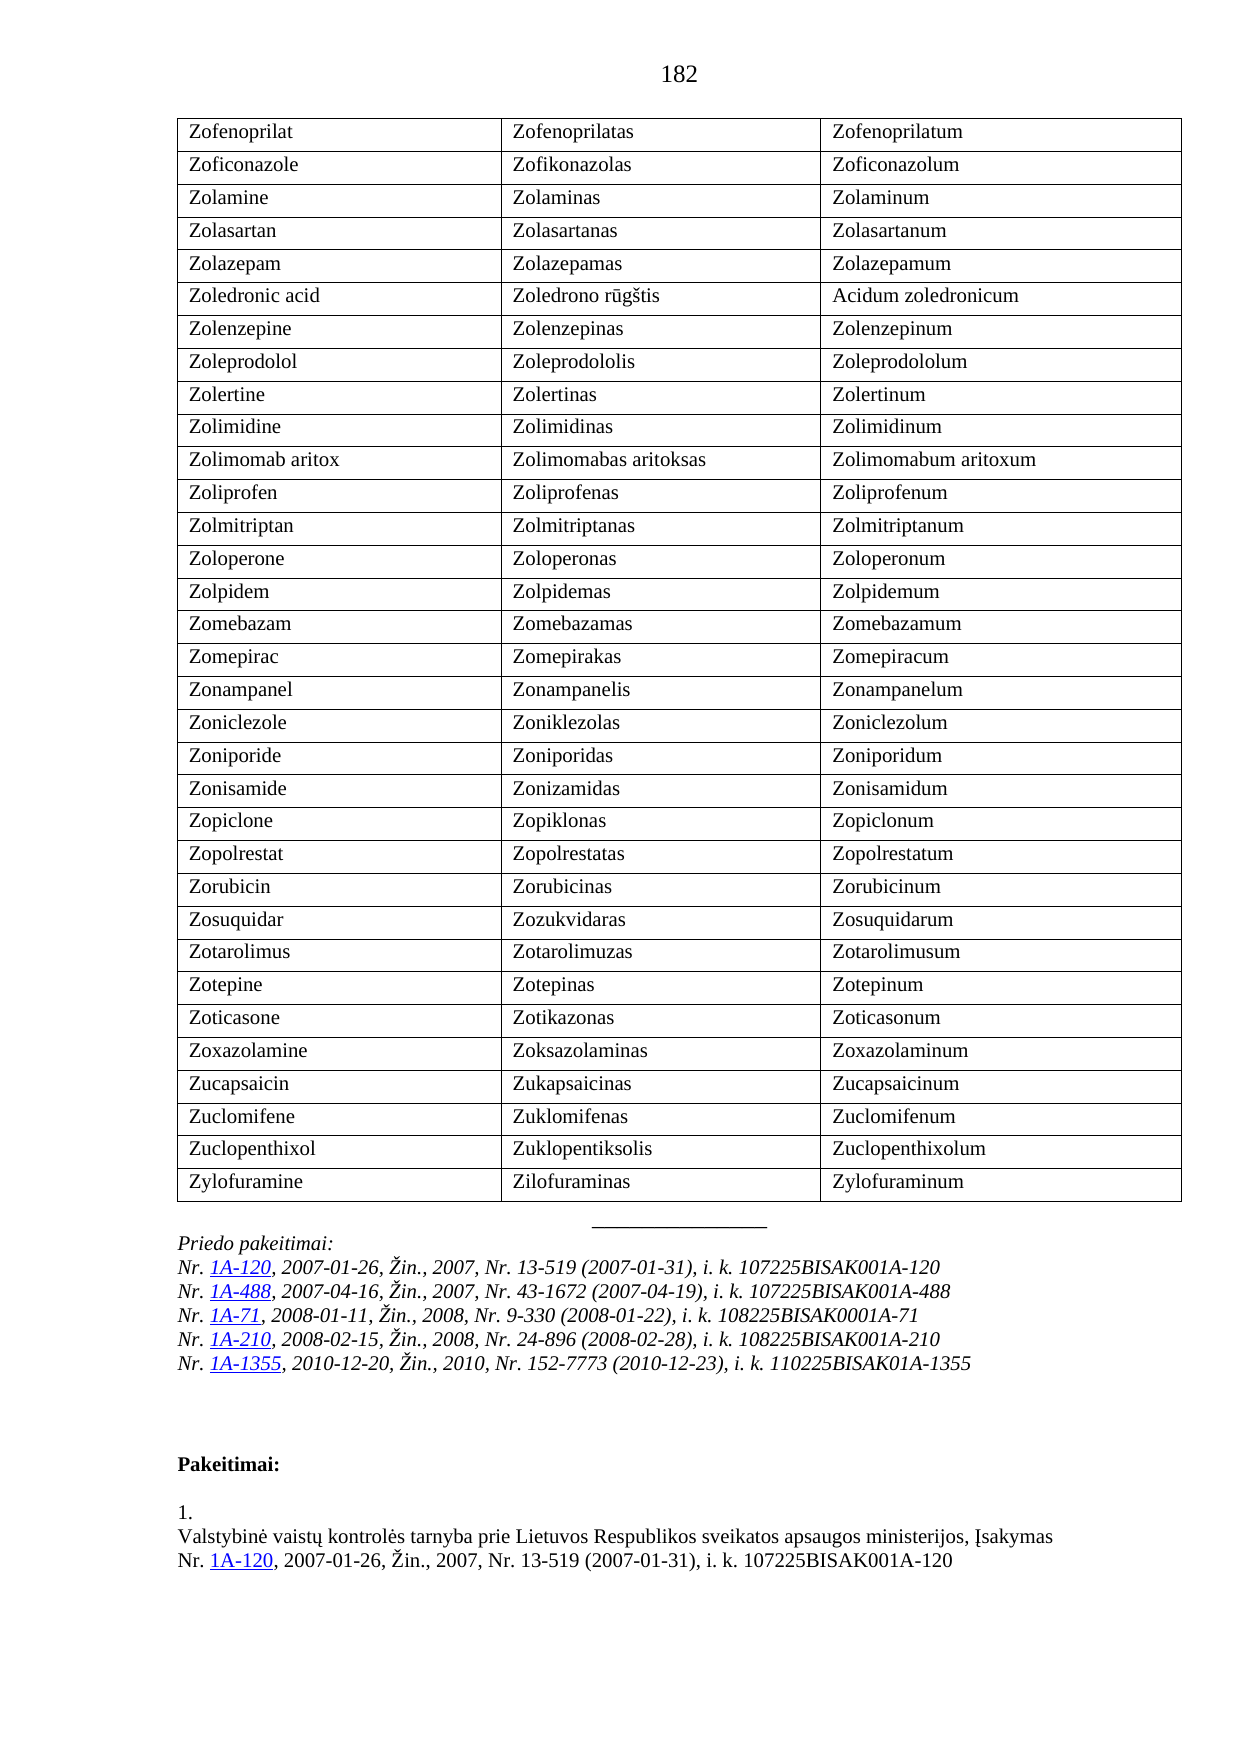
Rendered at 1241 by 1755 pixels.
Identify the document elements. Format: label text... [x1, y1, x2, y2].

table_cell Zolertinum [821, 382, 1181, 413]
table_cell Zukapsaicinas [502, 1071, 820, 1102]
text Nr. 1A-120, 2007-01-26, Žin., 2007, Nr. 13-519 (2007-01-31), i. k. 107225BISAK001A-120 [177, 1548, 1181, 1572]
table_cell Zoniporidas [502, 743, 820, 774]
table_cell Zoloperonum [821, 546, 1181, 577]
table_cell Zonizamidas [502, 775, 820, 807]
table_cell Zorubicin [178, 874, 501, 906]
table_cell Zoniclezolum [821, 710, 1181, 742]
text Pakeitimai: [177, 1452, 1181, 1476]
table_cell Zolertinas [502, 382, 820, 413]
table_cell Zopiclonum [821, 808, 1181, 840]
table_cell Zucapsaicin [178, 1071, 501, 1102]
table_cell Zopolrestat [178, 841, 501, 873]
table_cell Zoleprodololis [502, 349, 820, 381]
table_cell Zolamine [178, 185, 501, 217]
table_cell Zolpidemum [821, 579, 1181, 610]
table_cell Zoxazolamine [178, 1038, 501, 1070]
table_cell Zolazepam [178, 250, 501, 282]
table_cell Zuclopenthixolum [821, 1136, 1181, 1168]
table_cell Zoticasone [178, 1005, 501, 1037]
table_cell Zotepine [178, 972, 501, 1004]
table_cell Zonampanelum [821, 677, 1181, 709]
table_cell Zofikonazolas [502, 152, 820, 184]
table_cell Zotepinas [502, 972, 820, 1004]
table_cell Zylofuraminum [821, 1169, 1181, 1201]
table_cell Zolaminas [502, 185, 820, 217]
text Nr. 1A-210, 2008-02-15, Žin., 2008, Nr. 24-896 (2008-02-28), i. k. 108225BISAK001A-210 [177, 1327, 1181, 1351]
table_cell Zoficonazolum [821, 152, 1181, 184]
table_cell Zoficonazole [178, 152, 501, 184]
table_cell Zoliprofenas [502, 480, 820, 512]
table_cell Zoleprodolol [178, 349, 501, 381]
table_cell Zonampanelis [502, 677, 820, 709]
table_cell Zomebazamas [502, 611, 820, 643]
table_cell Zotarolimus [178, 940, 501, 971]
table_cell Zolimidinas [502, 415, 820, 446]
table_cell Zolmitriptanum [821, 513, 1181, 545]
table_cell Zozukvidaras [502, 907, 820, 938]
table_cell Zuklopentiksolis [502, 1136, 820, 1168]
table_cell Zomepiracum [821, 644, 1181, 676]
table_cell Zoniporidum [821, 743, 1181, 774]
table_cell Zolimomab aritox [178, 447, 501, 479]
table_cell Zoksazolaminas [502, 1038, 820, 1070]
table_cell Zofenoprilatas [502, 119, 820, 151]
table_cell Zolimidinum [821, 415, 1181, 446]
table_cell Zomepirakas [502, 644, 820, 676]
table_cell Zolazepamas [502, 250, 820, 282]
table_cell Zoloperone [178, 546, 501, 577]
table_cell Zorubicinum [821, 874, 1181, 906]
table_cell Zoledrono rūgštis [502, 283, 820, 315]
table_cell Zylofuramine [178, 1169, 501, 1201]
table_cell Zotepinum [821, 972, 1181, 1004]
table_cell Zuclomifenum [821, 1104, 1181, 1135]
table_cell Zonampanel [178, 677, 501, 709]
text Nr. 1A-488, 2007-04-16, Žin., 2007, Nr. 43-1672 (2007-04-19), i. k. 107225BISAK001A-488 [177, 1279, 1181, 1303]
table_cell Zoniclezole [178, 710, 501, 742]
table_cell Zopolrestatum [821, 841, 1181, 873]
table_cell Zoliprofen [178, 480, 501, 512]
table_cell Zorubicinas [502, 874, 820, 906]
table_cell Zoniklezolas [502, 710, 820, 742]
table_cell Zopolrestatas [502, 841, 820, 873]
text Nr. 1A-71, 2008-01-11, Žin., 2008, Nr. 9-330 (2008-01-22), i. k. 108225BISAK0001A-71 [177, 1303, 1181, 1327]
table_cell Zuklomifenas [502, 1104, 820, 1135]
table_cell Zotarolimuzas [502, 940, 820, 971]
table_cell Zolertine [178, 382, 501, 413]
table_cell Zopiklonas [502, 808, 820, 840]
table_cell Zolmitriptanas [502, 513, 820, 545]
text Priedo pakeitimai: [177, 1231, 1181, 1255]
table_cell Zolazepamum [821, 250, 1181, 282]
table_cell Zotarolimusum [821, 940, 1181, 971]
table_cell Zolpidem [178, 579, 501, 610]
table_cell Zomebazamum [821, 611, 1181, 643]
table_cell Zucapsaicinum [821, 1071, 1181, 1102]
table_cell Zofenoprilat [178, 119, 501, 151]
table_cell Zosuquidar [178, 907, 501, 938]
table_cell Zolimomabum aritoxum [821, 447, 1181, 479]
table_cell Zolaminum [821, 185, 1181, 217]
table_cell Zuclopenthixol [178, 1136, 501, 1168]
table_cell Zoloperonas [502, 546, 820, 577]
table_cell Zolimidine [178, 415, 501, 446]
table_cell Zoniporide [178, 743, 501, 774]
table_cell Zolmitriptan [178, 513, 501, 545]
table_cell Zolasartanas [502, 218, 820, 249]
table_cell Zoleprodololum [821, 349, 1181, 381]
text 1. [177, 1500, 1181, 1524]
table_cell Zoledronic acid [178, 283, 501, 315]
table_cell Acidum zoledronicum [821, 283, 1181, 315]
table_cell Zolimomabas aritoksas [502, 447, 820, 479]
table_cell Zomepirac [178, 644, 501, 676]
table_cell Zolenzepinas [502, 316, 820, 348]
table_cell Zoliprofenum [821, 480, 1181, 512]
table_cell Zonisamidum [821, 775, 1181, 807]
table_cell Zolpidemas [502, 579, 820, 610]
table_cell Zopiclone [178, 808, 501, 840]
text Valstybinė vaistų kontrolės tarnyba prie Lietuvos Respublikos sveikatos apsaugos ministerijos, Įsakymas [177, 1524, 1181, 1548]
text Nr. 1A-120, 2007-01-26, Žin., 2007, Nr. 13-519 (2007-01-31), i. k. 107225BISAK001A-120 [177, 1255, 1181, 1279]
text ______________ [177, 1202, 1181, 1231]
table_cell Zolasartan [178, 218, 501, 249]
table_cell Zolenzepine [178, 316, 501, 348]
table_cell Zoxazolaminum [821, 1038, 1181, 1070]
table_cell Zoticasonum [821, 1005, 1181, 1037]
table_cell Zotikazonas [502, 1005, 820, 1037]
table_cell Zolenzepinum [821, 316, 1181, 348]
table_cell Zofenoprilatum [821, 119, 1181, 151]
table_cell Zuclomifene [178, 1104, 501, 1135]
table_cell Zilofuraminas [502, 1169, 820, 1201]
table_cell Zomebazam [178, 611, 501, 643]
table_cell Zolasartanum [821, 218, 1181, 249]
table_cell Zosuquidarum [821, 907, 1181, 938]
text Nr. 1A-1355, 2010-12-20, Žin., 2010, Nr. 152-7773 (2010-12-23), i. k. 110225BISAK01A-1355 [177, 1351, 1181, 1375]
table_cell Zonisamide [178, 775, 501, 807]
